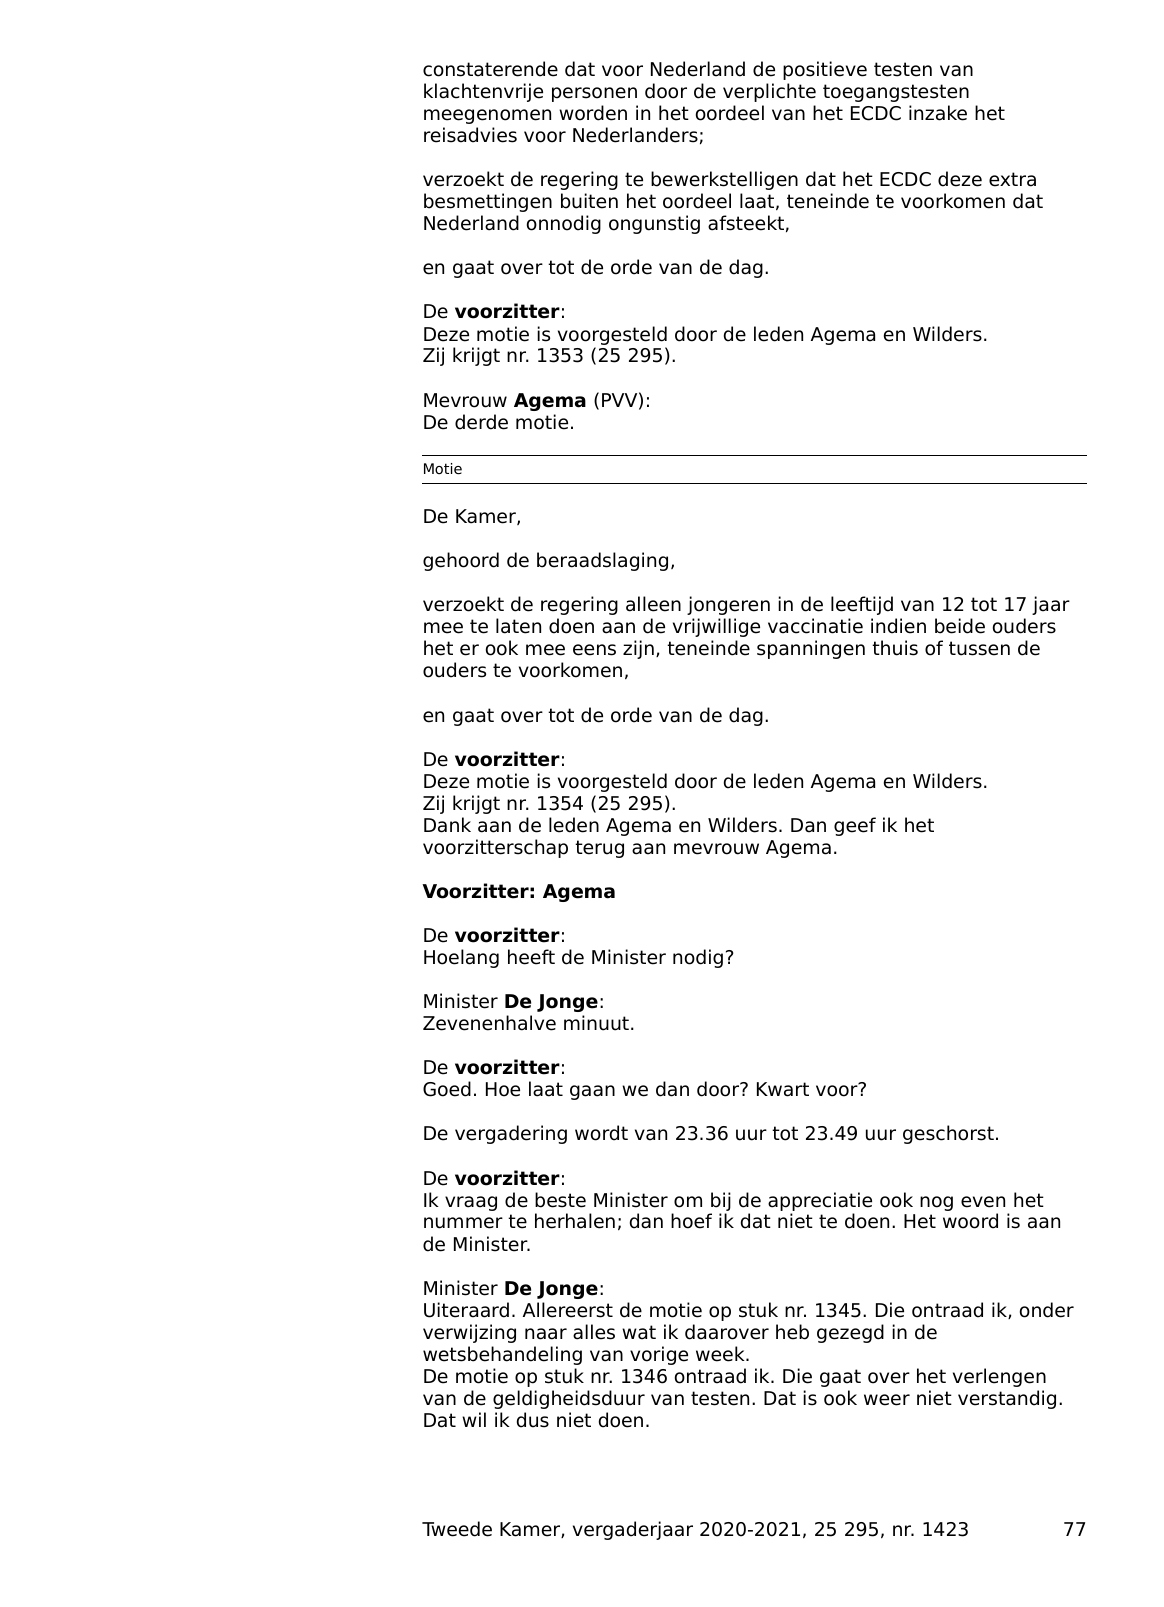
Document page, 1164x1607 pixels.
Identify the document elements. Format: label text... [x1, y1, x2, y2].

text Dank aan de leden Agema en Wilders. Dan geef ik het voorzitterschap terug aan mevrouw Agema. [422, 814, 1087, 858]
text De vergadering wordt van 23.36 uur tot 23.49 uur geschorst. [422, 1123, 1087, 1145]
text en gaat over tot de orde van de dag. [422, 704, 1087, 726]
text De voorzitter: [422, 1057, 1087, 1079]
text Ik vraag de beste Minister om bij de appreciatie ook nog even het nummer te herhalen; dan hoef ik dat niet te doen. Het woord is aan de Minister. [422, 1189, 1087, 1255]
text De Kamer, [422, 506, 1087, 528]
text constaterende dat voor Nederland de positieve testen van klachtenvrije personen door de verplichte toegangstesten meegenomen worden in het oordeel van het ECDC inzake het reisadvies voor Nederlanders; [422, 59, 1087, 147]
text De voorzitter: [422, 301, 1087, 323]
text De voorzitter: [422, 925, 1087, 947]
text Zevenenhalve minuut. [422, 1013, 1087, 1035]
table_header Motie [422, 456, 1087, 483]
text Uiteraard. Allereerst de motie op stuk nr. 1345. Die ontraad ik, onder verwijzing naar alles wat ik daarover heb gezegd in de wetsbehandeling van vorige week. [422, 1299, 1087, 1366]
text en gaat over tot de orde van de dag. [422, 257, 1087, 279]
subtitle Voorzitter: Agema [422, 881, 1087, 903]
text De motie op stuk nr. 1346 ontraad ik. Die gaat over het verlengen van de geldigheidsduur van testen. Dat is ook weer niet verstandig. Dat wil ik dus niet doen. [422, 1366, 1087, 1431]
text Goed. Hoe laat gaan we dan door? Kwart voor? [422, 1079, 1087, 1101]
text De voorzitter: [422, 1167, 1087, 1189]
text Deze motie is voorgesteld door de leden Agema en Wilders. [422, 323, 1087, 345]
text verzoekt de regering alleen jongeren in de leeftijd van 12 tot 17 jaar mee te laten doen aan de vrijwillige vaccinatie indien beide ouders het er ook mee eens zijn, teneinde spanningen thuis of tussen de ouders te voorkomen, [422, 594, 1087, 682]
text De voorzitter: [422, 749, 1087, 771]
text Zij krijgt nr. 1353 (25 295). [422, 345, 1087, 367]
text Hoelang heeft de Minister nodig? [422, 947, 1087, 969]
text gehoord de beraadslaging, [422, 550, 1087, 572]
text verzoekt de regering te bewerkstelligen dat het ECDC deze extra besmettingen buiten het oordeel laat, teneinde te voorkomen dat Nederland onnodig ongunstig afsteekt, [422, 169, 1087, 235]
text Zij krijgt nr. 1354 (25 295). [422, 793, 1087, 814]
text Minister De Jonge: [422, 1278, 1087, 1299]
text Mevrouw Agema (PVV): [422, 389, 1087, 412]
text Minister De Jonge: [422, 991, 1087, 1013]
text De derde motie. [422, 412, 1087, 433]
text Deze motie is voorgesteld door de leden Agema en Wilders. [422, 771, 1087, 793]
